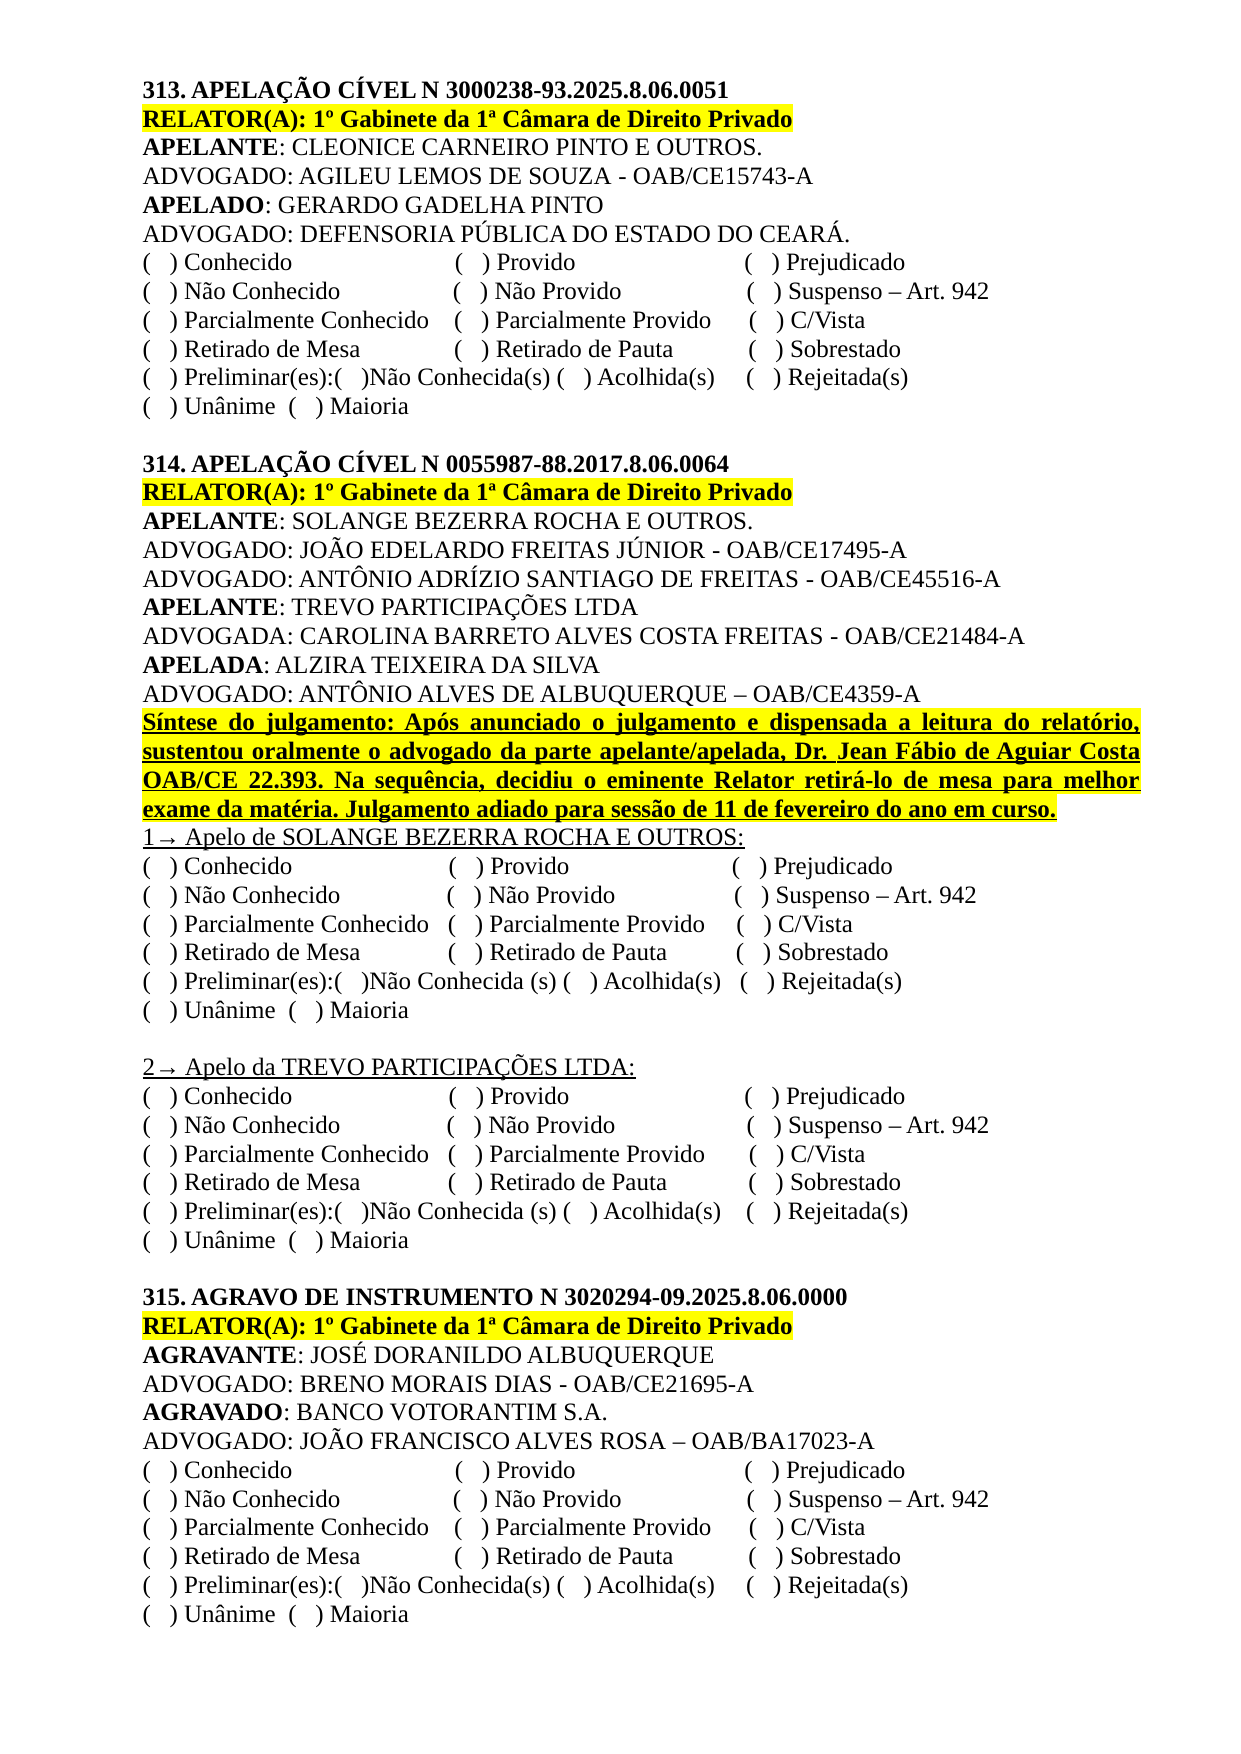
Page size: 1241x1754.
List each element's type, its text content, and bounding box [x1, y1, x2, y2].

text ( ) Preliminar(es):( )Não Conhecida (s) ( ) Acolhida(s) ( ) Rejeitada(s) [142, 1196, 1158, 1225]
text 314. APELAÇÃO CÍVEL N 0055987-88.2017.8.06.0064 RELATOR(A): 1º Gabinete da 1ª Câmara de Direito Privado APELANTE: SOLANGE BEZERRA ROCHA E OUTROS. ADVOGADO: JOÃO EDELARDO FREITAS JÚNIOR - OAB/CE17495-A ADVOGADO: ANTÔNIO ADRÍZIO SANTIAGO DE FREITAS - OAB/CE45516-A APELANTE: TREVO PARTICIPAÇÕES LTDA ADVOGADA: CAROLINA BARRETO ALVES COSTA FREITAS - OAB/CE21484-A APELADA: ALZIRA TEIXEIRA DA SILVA ADVOGADO: ANTÔNIO ALVES DE ALBUQUERQUE – OAB/CE4359-A [142, 449, 1141, 707]
text ( ) Conhecido ( ) Provido ( ) Prejudicado [142, 1081, 1141, 1110]
text ( ) Retirado de Mesa ( ) Retirado de Pauta ( ) Sobrestado [142, 1167, 1158, 1196]
text ( ) Preliminar(es):( )Não Conhecida (s) ( ) Acolhida(s) ( ) Rejeitada(s) [142, 966, 1158, 995]
text ( ) Não Conhecido ( ) Não Provido ( ) Suspenso – Art. 942 [142, 276, 1158, 305]
text ( ) Não Conhecido ( ) Não Provido ( ) Suspenso – Art. 942 [142, 1110, 1158, 1139]
text ( ) Unânime ( ) Maioria [142, 1225, 1141, 1254]
text ( ) Não Conhecido ( ) Não Provido ( ) Suspenso – Art. 942 [142, 1484, 1158, 1512]
text ( ) Preliminar(es):( )Não Conhecida(s) ( ) Acolhida(s) ( ) Rejeitada(s) [142, 362, 1158, 391]
text ( ) Parcialmente Conhecido ( ) Parcialmente Provido ( ) C/Vista [142, 1512, 1158, 1541]
text ( ) Retirado de Mesa ( ) Retirado de Pauta ( ) Sobrestado [142, 937, 1158, 966]
text 315. AGRAVO DE INSTRUMENTO N 3020294-09.2025.8.06.0000 RELATOR(A): 1º Gabinete da 1ª Câmara de Direito Privado AGRAVANTE: JOSÉ DORANILDO ALBUQUERQUE ADVOGADO: BRENO MORAIS DIAS - OAB/CE21695-A AGRAVADO: BANCO VOTORANTIM S.A. ADVOGADO: JOÃO FRANCISCO ALVES ROSA – OAB/BA17023-A [142, 1282, 1141, 1455]
text ( ) Conhecido ( ) Provido ( ) Prejudicado [142, 851, 1141, 880]
text ADVOGADO: DEFENSORIA PÚBLICA DO ESTADO DO CEARÁ. [142, 219, 1141, 247]
text ( ) Conhecido ( ) Provido ( ) Prejudicado [142, 1455, 1141, 1484]
text ( ) Conhecido ( ) Provido ( ) Prejudicado [142, 247, 1141, 276]
text 313. APELAÇÃO CÍVEL N 3000238-93.2025.8.06.0051 RELATOR(A): 1º Gabinete da 1ª Câmara de Direito Privado APELANTE: CLEONICE CARNEIRO PINTO E OUTROS. ADVOGADO: AGILEU LEMOS DE SOUZA - OAB/CE15743-A APELADO: GERARDO GADELHA PINTO [142, 75, 1141, 219]
text ( ) Unânime ( ) Maioria [142, 995, 1158, 1024]
text ( ) Parcialmente Conhecido ( ) Parcialmente Provido ( ) C/Vista [142, 1139, 1158, 1167]
text 1→ Apelo de SOLANGE BEZERRA ROCHA E OUTROS: [142, 822, 1141, 851]
text 2→ Apelo da TREVO PARTICIPAÇÕES LTDA: [142, 1052, 1141, 1081]
text ( ) Parcialmente Conhecido ( ) Parcialmente Provido ( ) C/Vista [142, 305, 1158, 334]
text ( ) Unânime ( ) Maioria [142, 1599, 1141, 1627]
text ( ) Preliminar(es):( )Não Conhecida(s) ( ) Acolhida(s) ( ) Rejeitada(s) [142, 1570, 1158, 1599]
text Síntese do julgamento: Após anunciado o julgamento e dispensada a leitura do relatório, sustentou oralmente o advogado da parte apelante/apelada, Dr. Jean Fábio de Aguiar Costa OAB/CE 22.393. Na sequência, decidiu o eminente Relator retirá-lo de mesa para melhor [142, 707, 1141, 790]
text ( ) Não Conhecido ( ) Não Provido ( ) Suspenso – Art. 942 [142, 880, 1158, 909]
text ( ) Retirado de Mesa ( ) Retirado de Pauta ( ) Sobrestado [142, 334, 1158, 362]
text ( ) Retirado de Mesa ( ) Retirado de Pauta ( ) Sobrestado [142, 1541, 1158, 1570]
text exame da matéria. Julgamento adiado para sessão de 11 de fevereiro do ano em curso. [142, 791, 1141, 822]
text ( ) Parcialmente Conhecido ( ) Parcialmente Provido ( ) C/Vista [142, 909, 1158, 937]
text ( ) Unânime ( ) Maioria [142, 391, 1141, 420]
